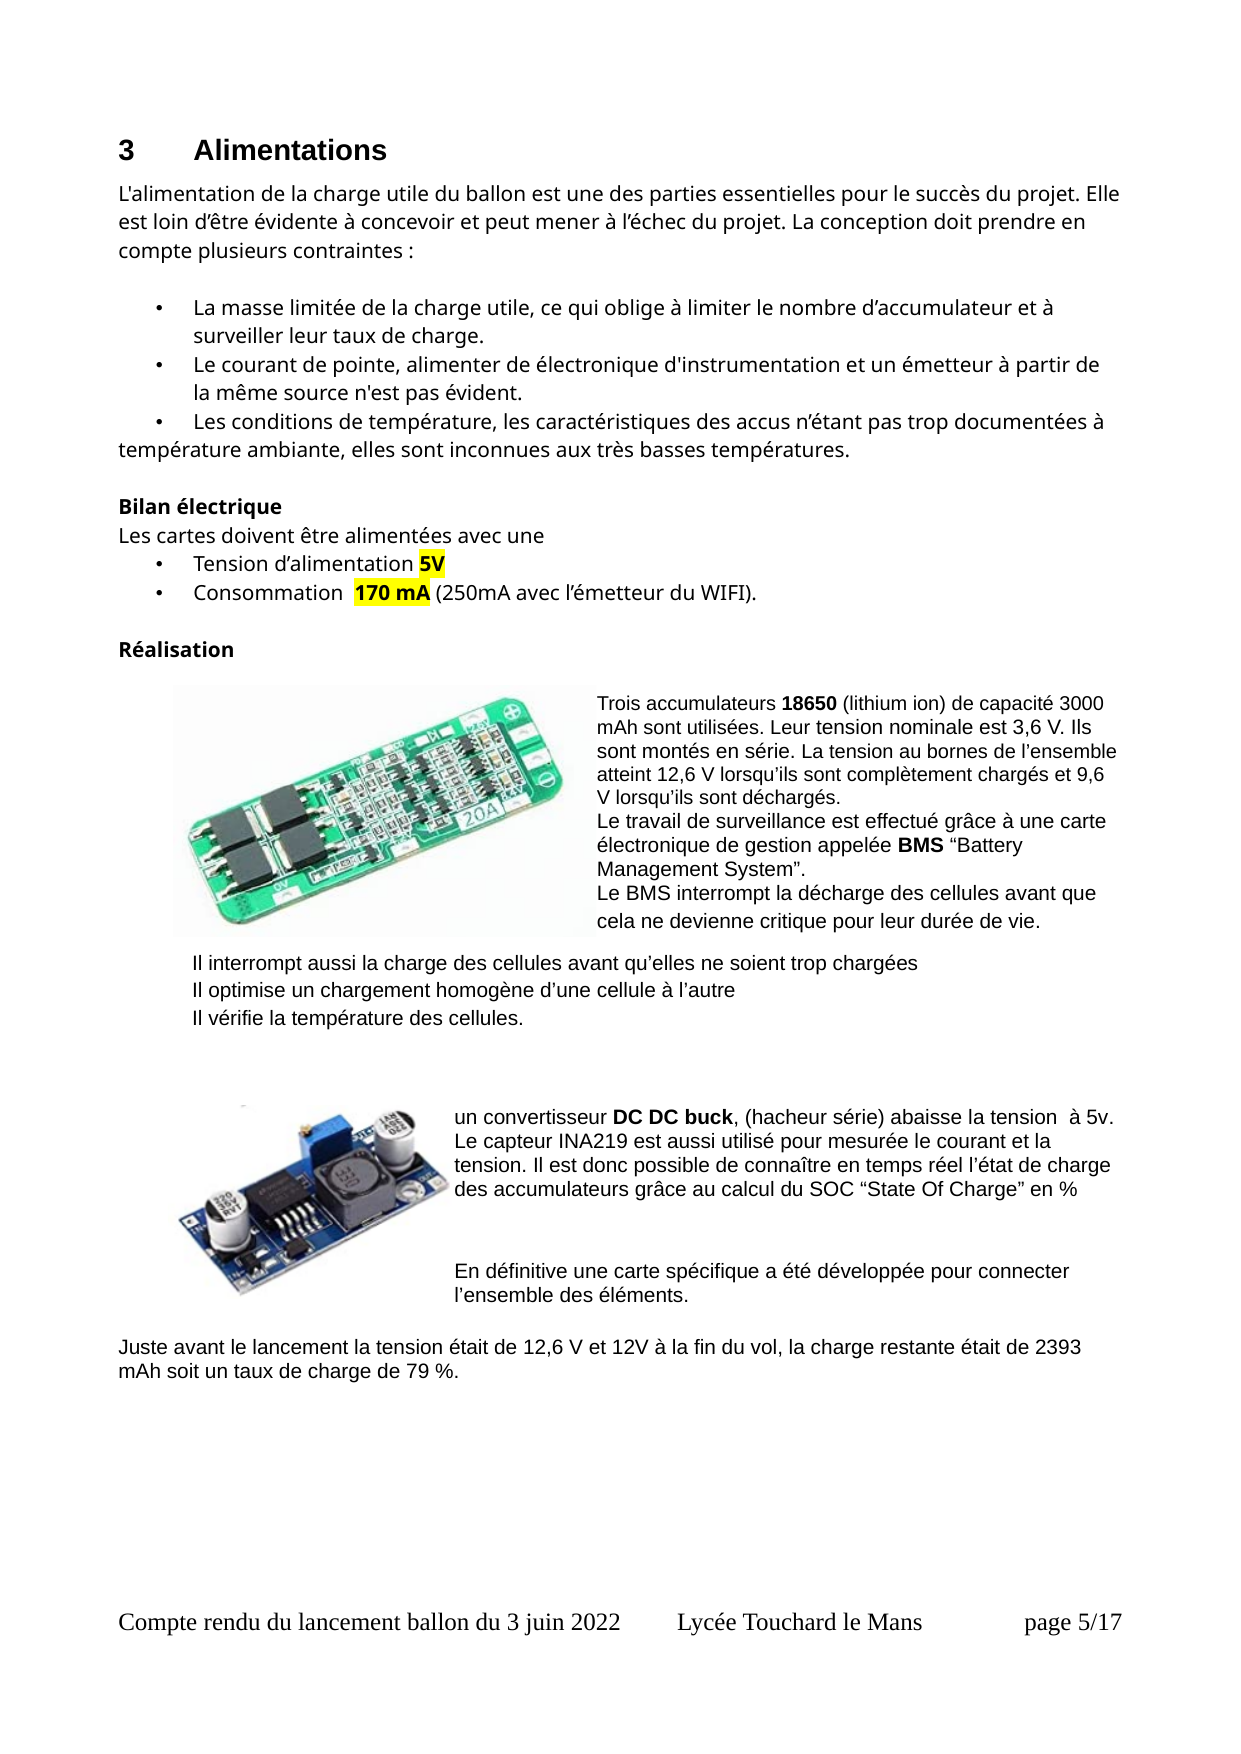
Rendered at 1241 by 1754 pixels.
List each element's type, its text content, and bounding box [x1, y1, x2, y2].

text température ambiante, elles sont inconnues aux très basses températures. [118, 435, 1122, 464]
text L'alimentation de la charge utile du ballon est une des parties essentielles pour le succès du projet. Elle est loin d’être évidente à concevoir et peut mener à l’échec du projet. La conception doit prendre en compte plusieurs contraintes : [118, 179, 1122, 264]
list Il vérifie la température des cellules. [118, 1006, 1122, 1029]
list Le courant de pointe, alimenter de électronique d'instrumentation et un émetteur à partir de la même source n'est pas évident. [156, 350, 1122, 407]
text Juste avant le lancement la tension était de 12,6 V et 12V à la fin du vol, la charge restante était de 2393 mAh soit un taux de charge de 79 %. [118, 1335, 1122, 1383]
list Il interrompt aussi la charge des cellules avant qu’elles ne soient trop chargées [118, 951, 1122, 974]
list Tension d’alimentation 5V [156, 549, 1122, 578]
subtitle Alimentations [118, 133, 1122, 166]
list Il optimise un chargement homogène d’une cellule à l’autre [118, 978, 1122, 1002]
text Le capteur INA219 est aussi utilisé pour mesurée le courant et la tension. Il est donc possible de connaître en temps réel l’état de charge des accumulateurs grâce au calcul du SOC “State Of Charge” en % [454, 1129, 1122, 1201]
list Consommation 170 mA (250mA avec l’émetteur du WIFI). [156, 578, 1122, 606]
text Les cartes doivent être alimentées avec une [118, 521, 1122, 549]
list La masse limitée de la charge utile, ce qui oblige à limiter le nombre d’accumulateur et à surveiller leur taux de charge. [156, 293, 1122, 350]
text Réalisation [118, 635, 1122, 663]
list Les conditions de température, les caractéristiques des accus n’étant pas trop documentées à [156, 407, 1122, 435]
text En définitive une carte spécifique a été développée pour connecter l’ensemble des éléments. [118, 1258, 1122, 1306]
picture [134, 685, 597, 937]
text Bilan électrique [118, 492, 1122, 521]
text un convertisseur DC DC buck, (hacheur série) abaisse la tension à 5v. [454, 1105, 1122, 1129]
text Trois accumulateurs 18650 (lithium ion) de capacité 3000 mAh sont utilisées. Leur tension nominale est 3,6 V. Ils sont montés en série. La tension au bornes de l’ensemble atteint 12,6 V lorsqu’ils sont complètement chargés et 9,6 V lorsqu’ils sont déchargés. [597, 692, 1122, 809]
picture [167, 1105, 454, 1299]
text Le BMS interrompt la décharge des cellules avant que cela ne devienne critique pour leur durée de vie. [597, 881, 1122, 932]
text Le travail de surveillance est effectué grâce à une carte électronique de gestion appelée BMS “Battery Management System”. [597, 809, 1122, 881]
